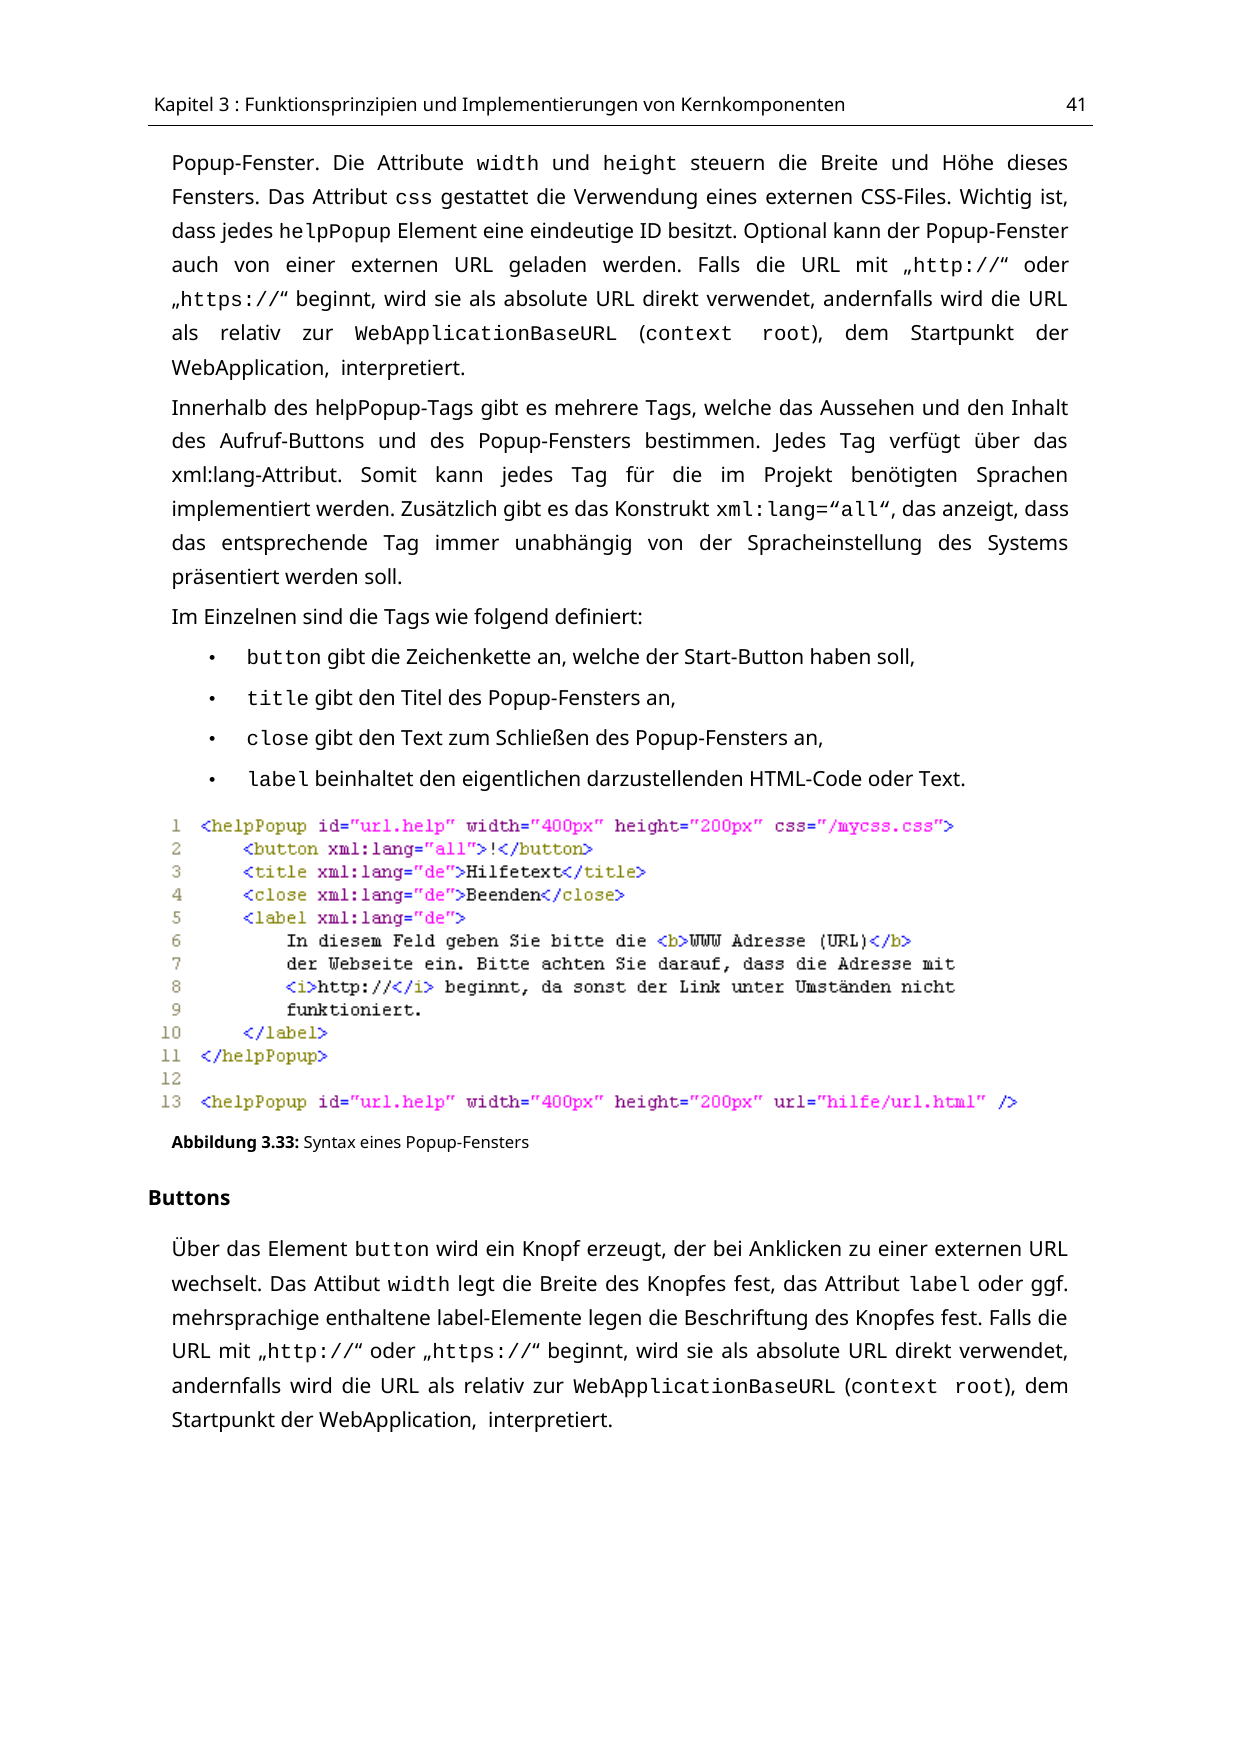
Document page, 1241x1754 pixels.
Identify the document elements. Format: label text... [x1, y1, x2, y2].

text Innerhalb des helpPopup-Tags gibt es mehrere Tags, welche das Aussehen und den Inhalt des Aufruf-Buttons und des Popup-Fensters bestimmen. Jedes Tag verfügt über das xml:lang-Attribut. Somit kann jedes Tag für die im Projekt benötigten Sprachen implementiert werden. Zusätzlich gibt es das Konstrukt xml:lang=“all“, das anzeigt, dass das entsprechende Tag immer unabhängig von der Spracheinstellung des Systems präsentiert werden soll. [171, 393, 1069, 591]
list title gibt den Titel des Popup-Fensters an, [209, 683, 1069, 711]
text Abbildung 3.34: Syntax eines Popup-Fensters [171, 1114, 1022, 1153]
text Über das Element button wird ein Knopf erzeugt, der bei Anklicken zu einer externen URL wechselt. Das Attibut width legt die Breite des Knopfes fest, das Attribut label oder ggf. mehrsprachige enthaltene label-Elemente legen die Beschriftung des Knopfes fest. Falls die URL mit „http://“ oder „https://“ beginnt, wird sie als absolute URL direkt verwendet, andernfalls wird die URL als relativ zur WebApplicationBaseURL (context root), dem Startpunkt der WebApplication, interpretiert. [171, 1234, 1069, 1433]
list button gibt die Zeichenkette an, welche der Start-Button haben soll, [209, 642, 1069, 671]
text Popup-Fenster. Die Attribute width und height steuern die Breite und Höhe dieses Fensters. Das Attribut css gestattet die Verwendung eines externen CSS-Files. Wichtig ist, dass jedes helpPopup Element eine eindeutige ID besitzt. Optional kann der Popup-Fenster auch von einer externen URL geladen werden. Falls die URL mit „http://“ oder „https://“ beginnt, wird sie als absolute URL direkt verwendet, andernfalls wird die URL als relativ zur WebApplicationBaseURL (context root), dem Startpunkt der WebApplication, interpretiert. [171, 148, 1069, 381]
text Im Einzelnen sind die Tags wie folgend definiert: [171, 602, 1069, 631]
list label beinhaltet den eigentlichen darzustellenden HTML-Code oder Text. [209, 764, 1069, 792]
list close gibt den Text zum Schließen des Popup-Fensters an, [209, 723, 1069, 752]
subtitle Buttons [148, 827, 1092, 1211]
